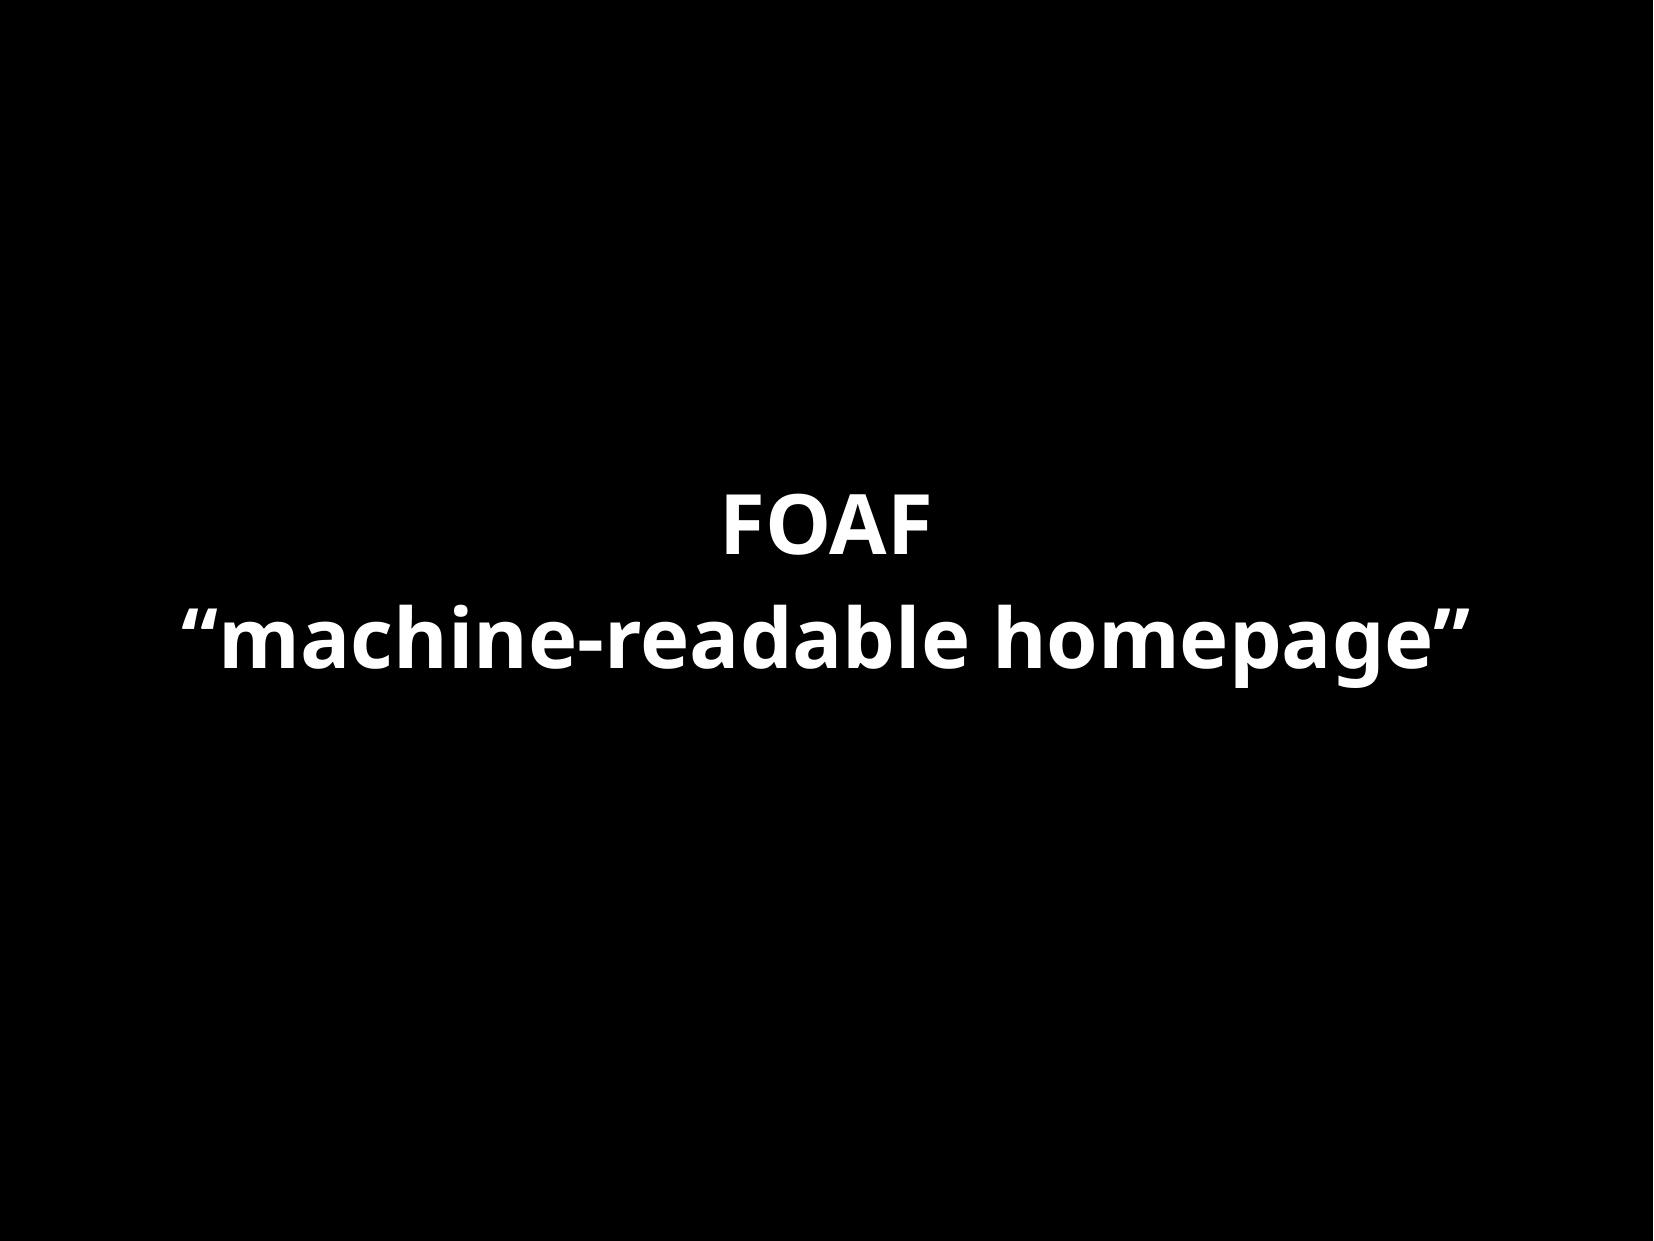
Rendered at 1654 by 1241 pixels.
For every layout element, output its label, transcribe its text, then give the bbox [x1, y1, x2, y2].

subtitle FOAF “machine-readable homepage” [82, 49, 1571, 1109]
